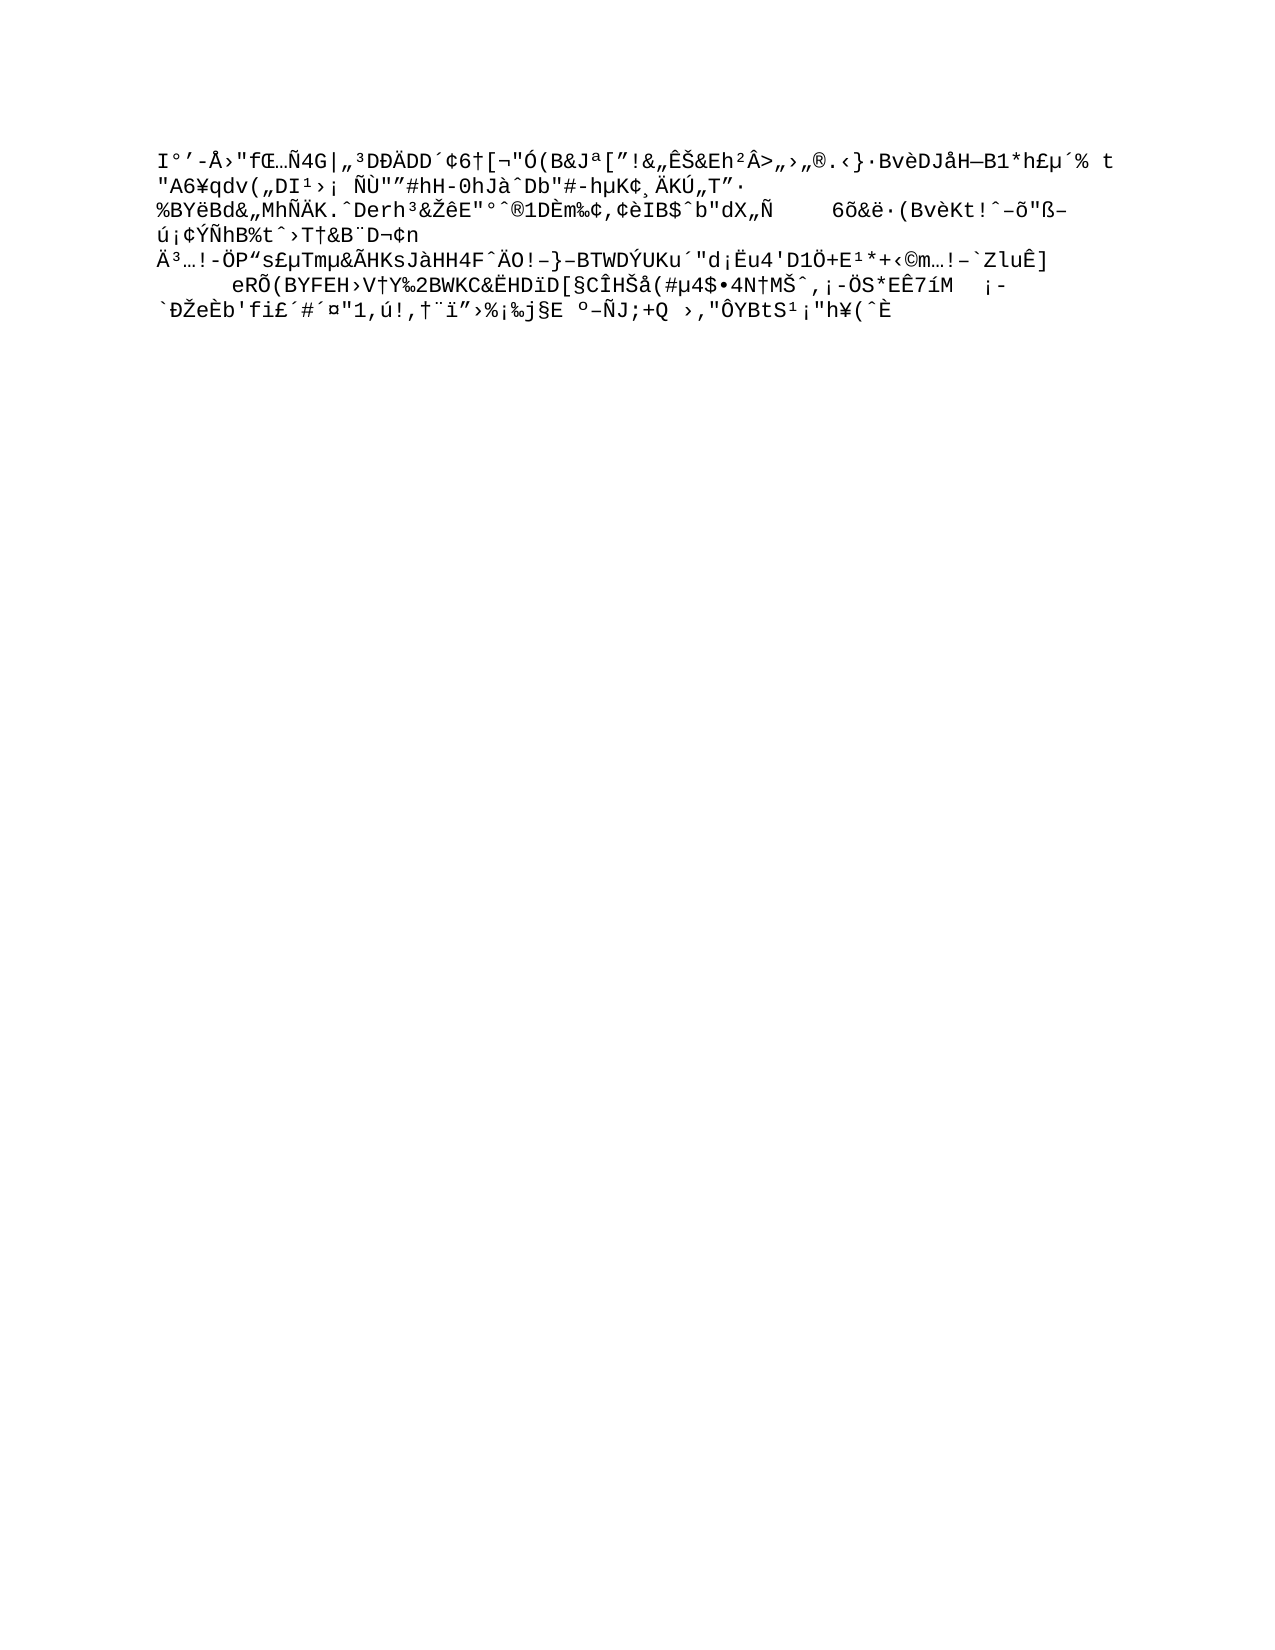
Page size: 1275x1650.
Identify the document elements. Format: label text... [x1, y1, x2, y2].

text I°’-Å›"fŒ…Ñ4G|„³DÐÄDD´¢6†[¬"Ó(B&Jª[”!&„ÊŠ&Eh²Â>„›„®.‹}·BvèDJåH—B1*h£µ´% t"A6¥qdv(„DI¹›¡ ÑÙ"”#hH-0hJàˆDb"#-hµK¢¸ÄKÚ„T”·%BYëBd&„MhÑÄK.ˆDerh³&ŽêE"°ˆ®1DÈm‰¢,¢èIB$ˆb"dX„Ñ 6õ&ë·(BvèKt!ˆ–õ"ß–ú¡¢ÝÑhB%tˆ›T†&B¨D¬¢n Ä³…!-ÖP“s£µTmµ&ÃHKsJàHH4FˆÄO!–}–BTWDÝUKu´"d¡Ëu4'D1Ö+E¹*+‹©m…!–`ZluÊ] eRÕ(BYFEH›V†Y‰2BWKC&ËHDïD[§CÎHŠå(­#µ4$•4N†MŠˆ‚¡-ÖS*EÊ7íM ¡-`ÐŽeÈb'fi£´#´¤"1,ú!,†¨ï”›%¡‰j§E º–ÑJ;+Q ›‚"ÔYBtS¹¡"h¥(ˆÈ [156, 150, 1118, 323]
